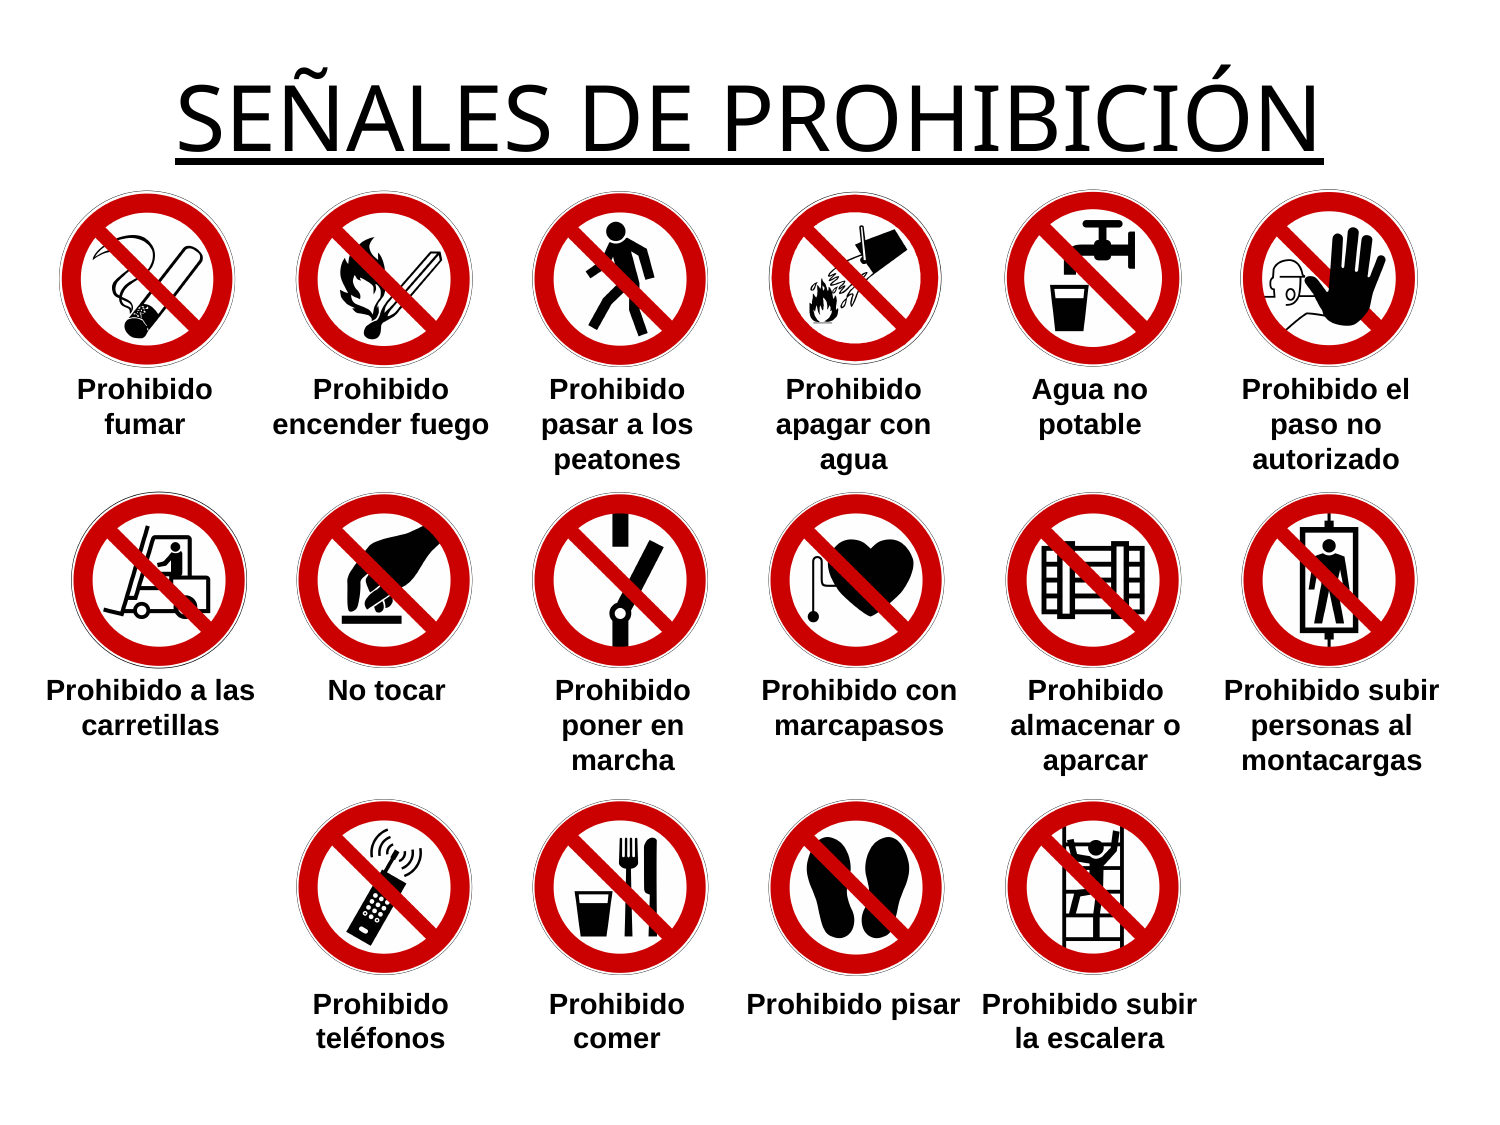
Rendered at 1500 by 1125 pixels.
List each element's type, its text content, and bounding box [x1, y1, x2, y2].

text_box No tocar [271, 668, 503, 710]
picture [767, 798, 945, 977]
picture [531, 190, 709, 367]
picture [295, 190, 473, 367]
text_box Prohibido subir personas al montacargas [1216, 668, 1448, 780]
picture [70, 491, 248, 668]
text_box Prohibido a las carretillas [35, 668, 266, 745]
picture [295, 491, 473, 668]
text_box Prohibido con marcapasos [744, 668, 975, 745]
text_box Prohibido almacenar o aparcar [980, 668, 1211, 780]
text_box Prohibido subir la escalera [974, 981, 1205, 1058]
text_box Prohibido encender fuego [265, 367, 497, 444]
picture [1004, 798, 1182, 976]
picture [531, 798, 709, 976]
text_box Prohibido fumar [29, 367, 261, 444]
picture [767, 491, 945, 668]
title SEÑALES DE PROHIBICIÓN [75, 45, 1426, 185]
picture [58, 190, 236, 367]
picture [767, 190, 945, 367]
text_box Prohibido el paso no autorizado [1210, 367, 1442, 479]
picture [295, 798, 473, 976]
picture [531, 491, 709, 668]
text_box Prohibido pasar a los peatones [502, 367, 733, 479]
picture [1240, 189, 1418, 367]
text_box Prohibido teléfonos [265, 981, 497, 1058]
picture [1004, 189, 1182, 367]
text_box Prohibido poner en marcha [507, 668, 739, 780]
picture [1004, 491, 1182, 668]
text_box Prohibido comer [501, 981, 733, 1058]
text_box Prohibido pisar [738, 981, 969, 1023]
picture [1240, 491, 1418, 668]
text_box Prohibido apagar con agua [738, 367, 969, 479]
text_box Agua no potable [974, 367, 1206, 444]
